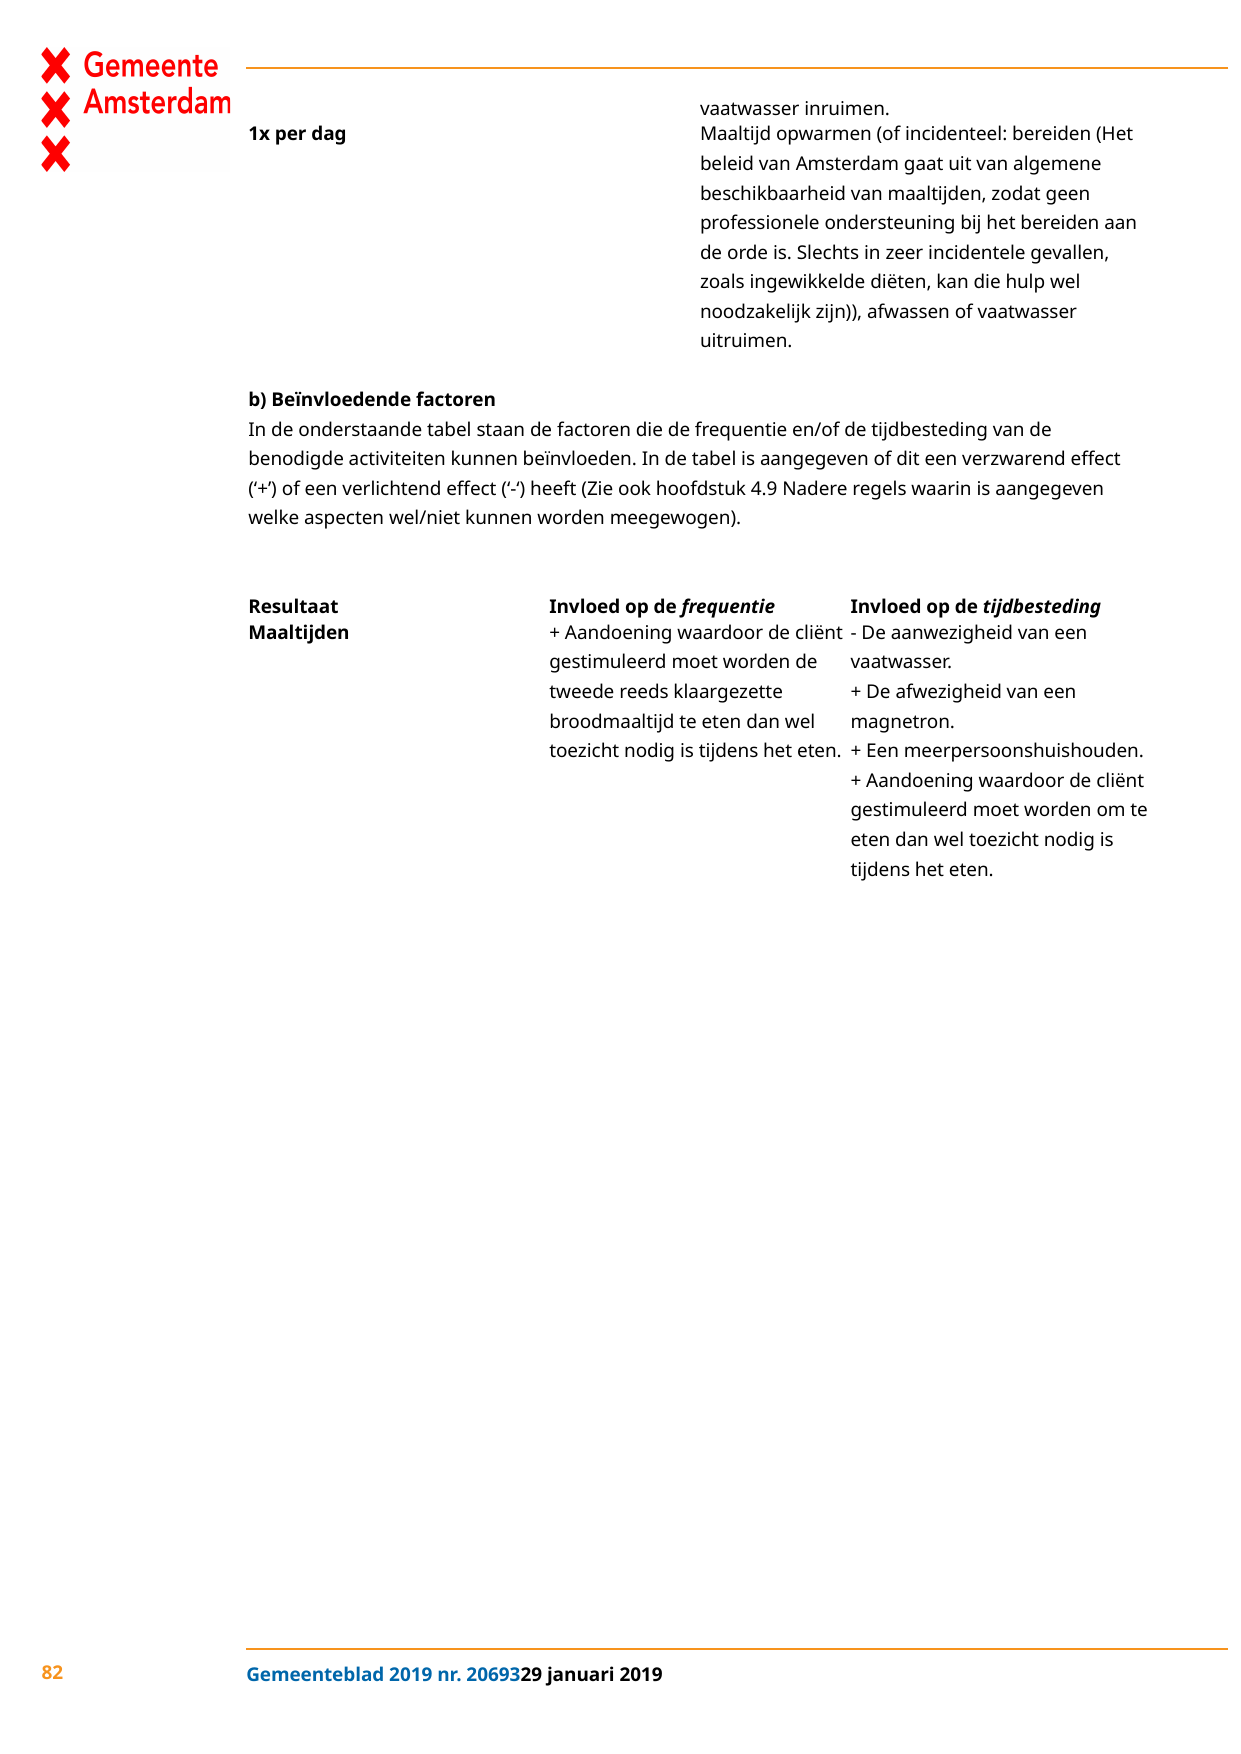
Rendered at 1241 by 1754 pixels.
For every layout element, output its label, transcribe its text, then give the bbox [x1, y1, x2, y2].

table_cell vaatwasser inruimen. [700, 95, 1152, 121]
table_cell 1x per dag [248, 121, 700, 353]
text b) Beïnvloedende factoren [248, 386, 1152, 412]
table_cell - De aanwezigheid van een vaatwasser. + De afwezigheid van een magnetron. + Een meerpersoonshuishouden. + Aandoening waardoor de cliënt gestimuleerd moet worden om te eten dan wel toezicht nodig is tijdens het eten. [850, 619, 1152, 881]
table_header Invloed op de tijdbesteding [850, 593, 1152, 619]
picture [41, 47, 231, 172]
table_cell Maaltijd opwarmen (of incidenteel: bereiden (Het beleid van Amsterdam gaat uit van algemene beschikbaarheid van maaltijden, zodat geen professionele ondersteuning bij het bereiden aan de orde is. Slechts in zeer incidentele gevallen, zoals ingewikkelde diëten, kan die hulp wel noodzakelijk zijn)), afwassen of vaatwasser uitruimen. [700, 121, 1152, 353]
table_header Resultaat [248, 593, 549, 619]
text In de onderstaande tabel staan de factoren die de frequentie en/of de tijdbesteding van de benodigde activiteiten kunnen beïnvloeden. In de tabel is aangegeven of dit een verzwarend effect (‘+’) of een verlichtend effect (‘-‘) heeft (Zie ook hoofdstuk 4.9 Nadere regels waarin is aangegeven welke aspecten wel/niet kunnen worden meegewogen). [248, 416, 1152, 530]
table_header Invloed op de frequentie [549, 593, 850, 619]
table_cell + Aandoening waardoor de cliënt gestimuleerd moet worden de tweede reeds klaargezette broodmaaltijd te eten dan wel toezicht nodig is tijdens het eten. [549, 619, 850, 881]
table_cell Maaltijden [248, 619, 549, 881]
table_cell [248, 95, 700, 121]
